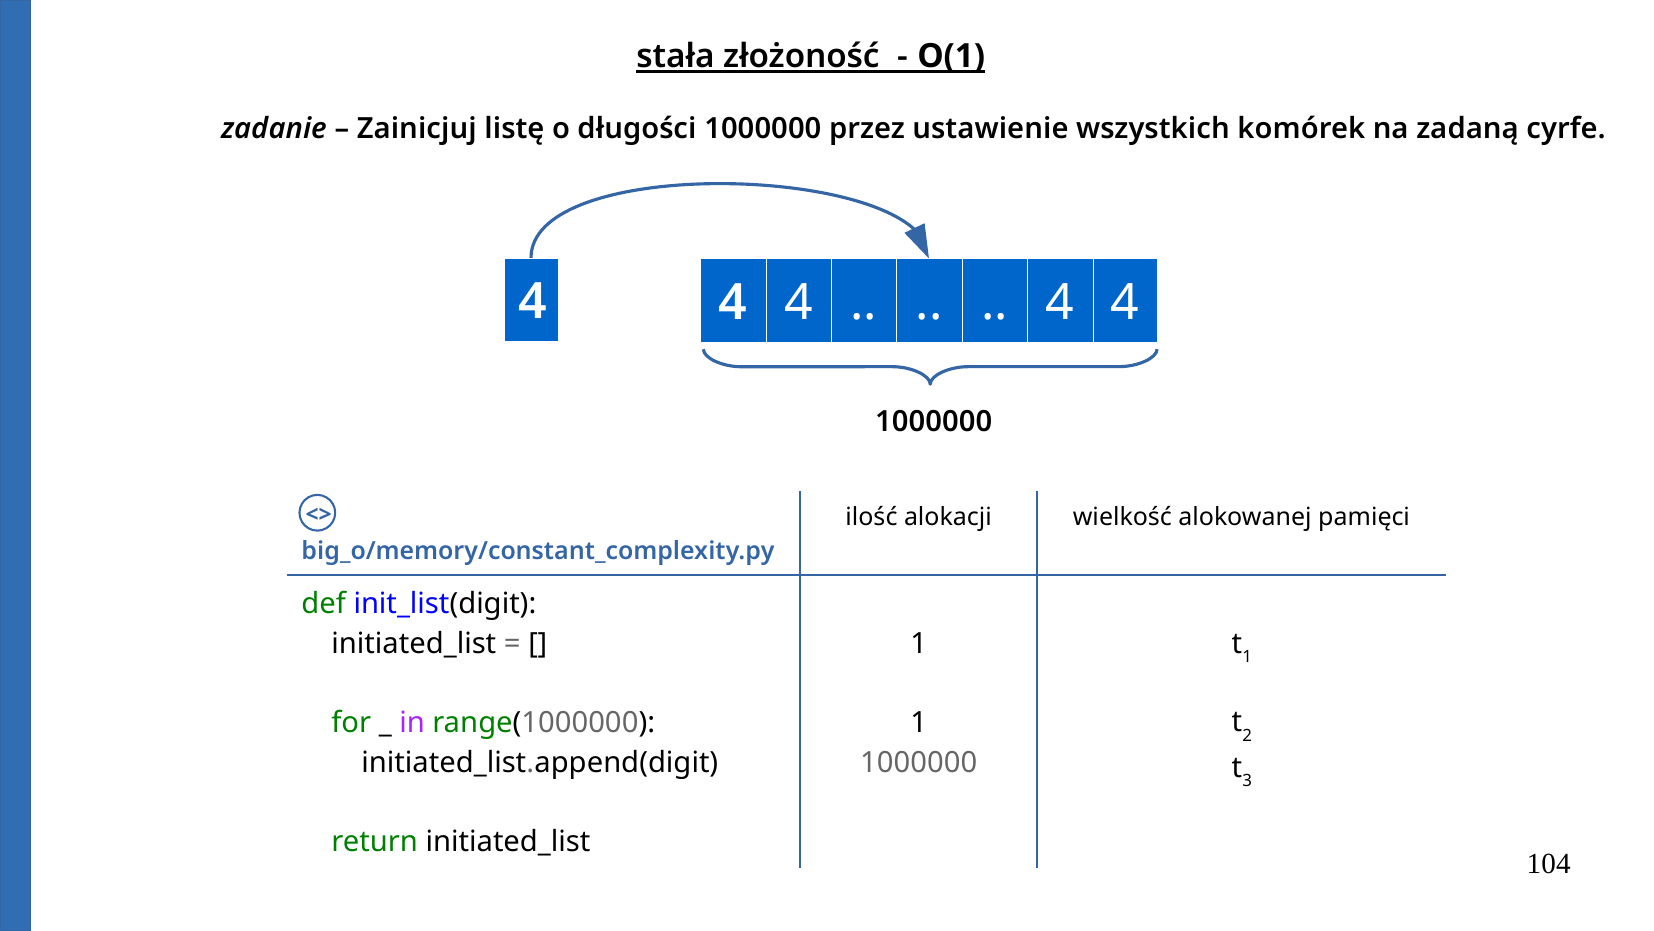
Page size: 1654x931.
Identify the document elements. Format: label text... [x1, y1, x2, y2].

text_box [0, 0, 31, 931]
table_header .. [963, 259, 1027, 342]
table_header 4 [701, 259, 766, 342]
text_box 1000000 [860, 392, 1113, 445]
table_cell 1 1 1000000 [801, 576, 1036, 868]
text_box stała złożoność - O(1) [621, 24, 1032, 83]
table_header 4 [1094, 259, 1157, 342]
table_header big_o/memory/constant_complexity.py [287, 491, 799, 574]
table_cell def init_list(digit): initiated_list = [] for _ in range(1000000): initiated_list.append(digit) return initiated_list [287, 576, 799, 868]
table_header 4 [1028, 259, 1093, 342]
table_header ilość alokacji [801, 491, 1036, 574]
table_header .. [897, 259, 962, 342]
table_header wielkość alokowanej pamięci [1038, 491, 1446, 574]
table_header 4 [767, 259, 831, 342]
text_box <> [290, 490, 347, 536]
table_cell t1 t2 t3 [1038, 576, 1446, 868]
text_box zadanie – Zainicjuj listę o długości 1000000 przez ustawienie wszystkich komórek na zadaną cyrfe. [206, 99, 1463, 153]
table_header 4 [505, 259, 558, 341]
table_header .. [832, 259, 896, 342]
